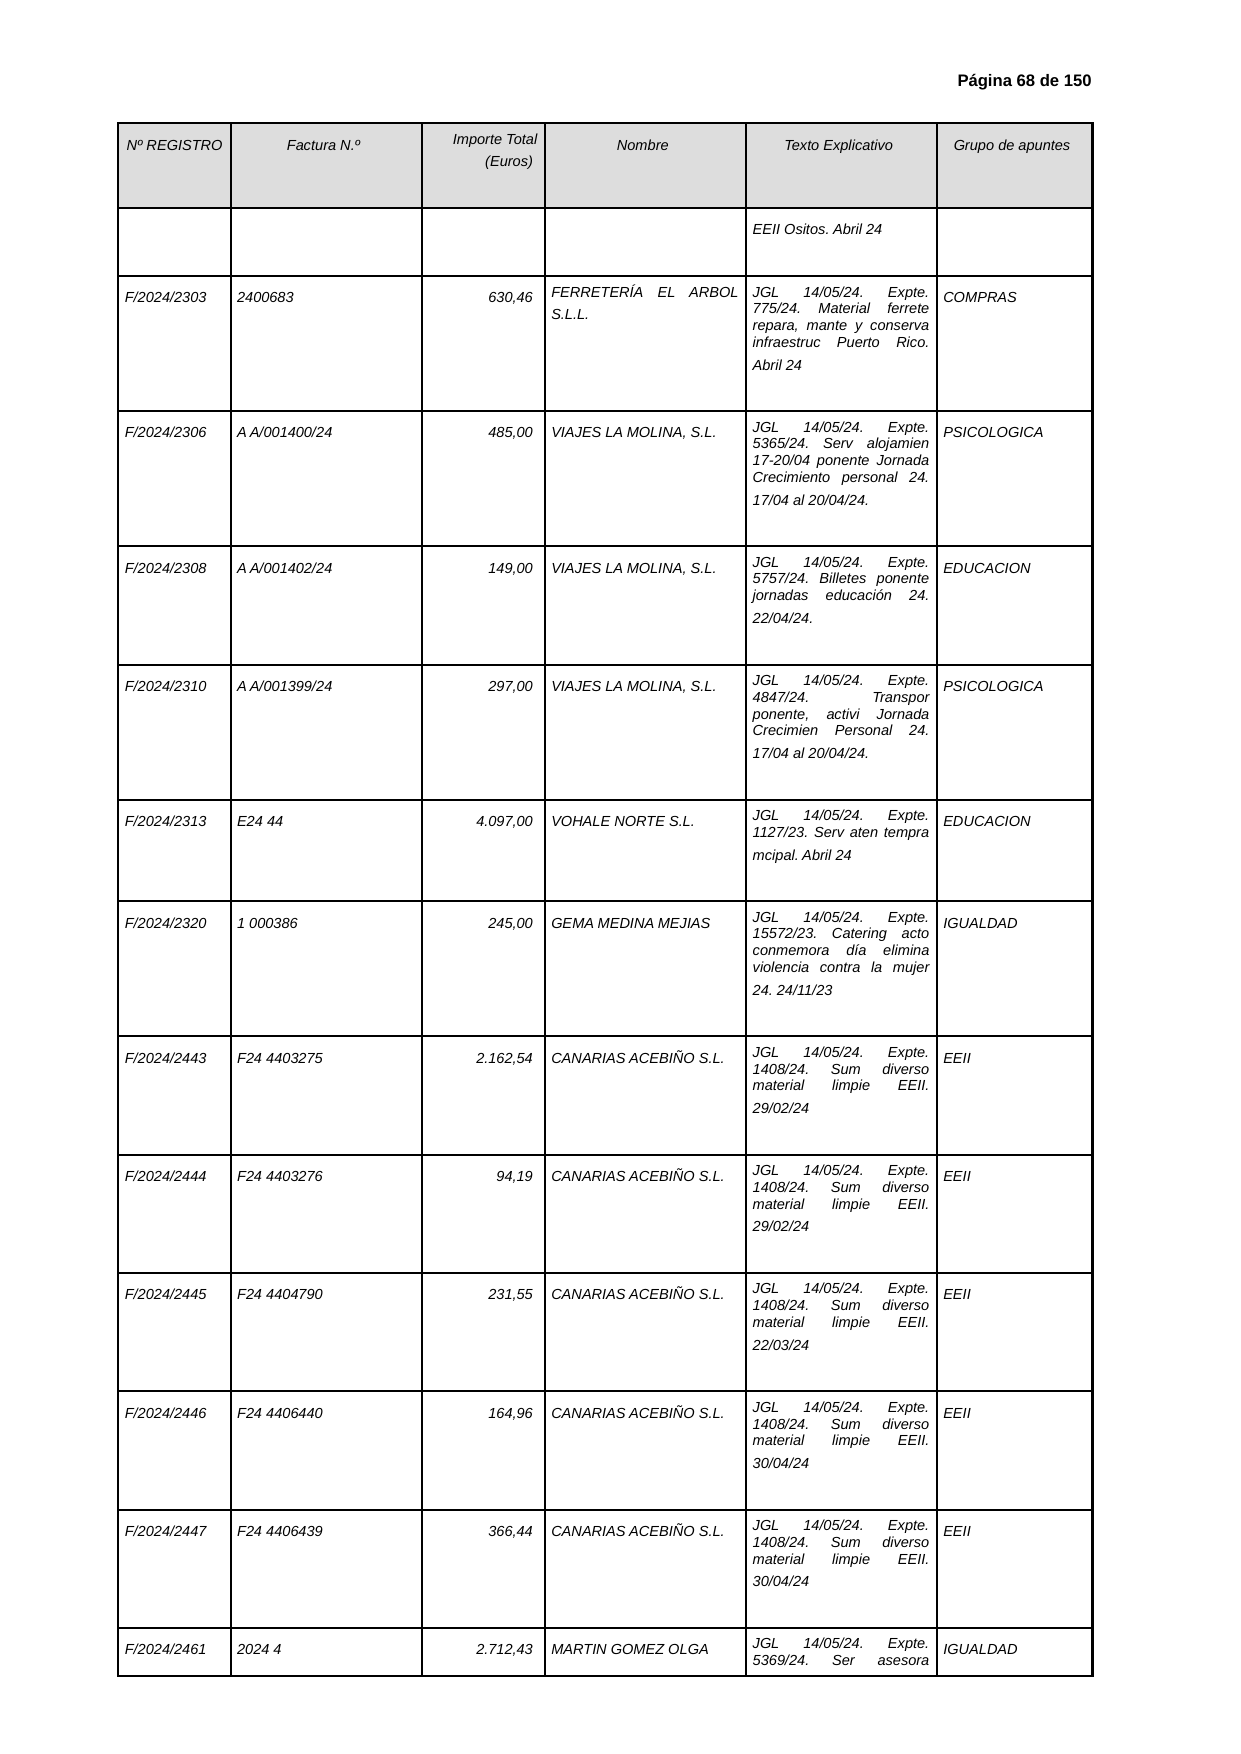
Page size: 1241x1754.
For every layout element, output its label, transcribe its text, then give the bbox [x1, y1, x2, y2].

table_cell F/2024/2303 [119, 277, 230, 410]
table_cell F/2024/2306 [119, 412, 230, 545]
table_cell CANARIAS ACEBIÑO S.L. [546, 1392, 745, 1508]
table_cell 366,44 [423, 1511, 544, 1627]
table_cell JGL 14/05/24. Expte. 1408/24. Sum diverso material limpie EEII. 29/02/24 [747, 1037, 936, 1153]
table_cell 2.712,43 [423, 1629, 544, 1675]
table_cell VIAJES LA MOLINA, S.L. [546, 412, 745, 545]
table_cell F24 4403276 [232, 1156, 421, 1272]
table_cell IGUALDAD [938, 902, 1091, 1035]
table_cell JGL 14/05/24. Expte. 775/24. Material ferrete repara, mante y conserva infraestruc Puerto Rico. Abril 24 [747, 277, 936, 410]
table_cell FERRETERÍA EL ARBOL S.L.L. [546, 277, 745, 410]
table_cell CANARIAS ACEBIÑO S.L. [546, 1037, 745, 1153]
table_cell EEII [938, 1392, 1091, 1508]
table_header Nº REGISTRO [119, 124, 230, 207]
table_cell PSICOLOGICA [938, 412, 1091, 545]
table_cell 4.097,00 [423, 801, 544, 900]
table_cell JGL 14/05/24. Expte. 1408/24. Sum diverso material limpie EEII. 30/04/24 [747, 1511, 936, 1627]
table_header Texto Explicativo [747, 124, 936, 207]
table_cell JGL 14/05/24. Expte. 4847/24. Transpor ponente, activi Jornada Crecimien Personal 24. 17/04 al 20/04/24. [747, 666, 936, 798]
table_cell F/2024/2461 [119, 1629, 230, 1675]
table_cell EEII [938, 1037, 1091, 1153]
table_cell 231,55 [423, 1274, 544, 1390]
table_cell JGL 14/05/24. Expte. 5757/24. Billetes ponente jornadas educación 24. 22/04/24. [747, 547, 936, 663]
table_cell A A/001399/24 [232, 666, 421, 798]
table_cell JGL 14/05/24. Expte. 15572/23. Catering acto conmemora día elimina violencia contra la mujer 24. 24/11/23 [747, 902, 936, 1035]
table_cell F24 4406440 [232, 1392, 421, 1508]
table_cell VIAJES LA MOLINA, S.L. [546, 666, 745, 798]
table_cell F/2024/2313 [119, 801, 230, 900]
table_cell JGL 14/05/24. Expte. 1408/24. Sum diverso material limpie EEII. 30/04/24 [747, 1392, 936, 1508]
table_cell EDUCACION [938, 801, 1091, 900]
table_cell MARTIN GOMEZ OLGA [546, 1629, 745, 1675]
table_cell F/2024/2320 [119, 902, 230, 1035]
table_cell F/2024/2446 [119, 1392, 230, 1508]
table_header Factura N.º [232, 124, 421, 207]
table_cell CANARIAS ACEBIÑO S.L. [546, 1156, 745, 1272]
table_cell F/2024/2445 [119, 1274, 230, 1390]
table_cell 297,00 [423, 666, 544, 798]
table_cell [119, 209, 230, 275]
table_cell [546, 209, 745, 275]
table_cell JGL 14/05/24. Expte. 1127/23. Serv aten tempra mcipal. Abril 24 [747, 801, 936, 900]
table_cell EEII [938, 1156, 1091, 1272]
table_cell VIAJES LA MOLINA, S.L. [546, 547, 745, 663]
table_cell EDUCACION [938, 547, 1091, 663]
table_cell [232, 209, 421, 275]
table_cell 630,46 [423, 277, 544, 410]
table_cell F/2024/2310 [119, 666, 230, 798]
table_cell F/2024/2308 [119, 547, 230, 663]
table_cell PSICOLOGICA [938, 666, 1091, 798]
table_cell IGUALDAD [938, 1629, 1091, 1675]
table_cell EEII [938, 1274, 1091, 1390]
table_cell 485,00 [423, 412, 544, 545]
table_cell 149,00 [423, 547, 544, 663]
table_cell JGL 14/05/24. Expte. 5365/24. Serv alojamien 17-20/04 ponente Jornada Crecimiento personal 24. 17/04 al 20/04/24. [747, 412, 936, 545]
table_cell F24 4406439 [232, 1511, 421, 1627]
table_cell CANARIAS ACEBIÑO S.L. [546, 1274, 745, 1390]
table_cell 1 000386 [232, 902, 421, 1035]
table_cell 164,96 [423, 1392, 544, 1508]
table_cell [938, 209, 1091, 275]
table_cell F/2024/2443 [119, 1037, 230, 1153]
table_cell EEII Ositos. Abril 24 [747, 209, 936, 275]
table_cell CANARIAS ACEBIÑO S.L. [546, 1511, 745, 1627]
table_header Nombre [546, 124, 745, 207]
table_cell 245,00 [423, 902, 544, 1035]
table_cell A A/001400/24 [232, 412, 421, 545]
table_cell 2024 4 [232, 1629, 421, 1675]
table_cell 94,19 [423, 1156, 544, 1272]
table_cell GEMA MEDINA MEJIAS [546, 902, 745, 1035]
table_cell A A/001402/24 [232, 547, 421, 663]
table_cell F/2024/2447 [119, 1511, 230, 1627]
table_cell COMPRAS [938, 277, 1091, 410]
table_cell JGL 14/05/24. Expte. 1408/24. Sum diverso material limpie EEII. 22/03/24 [747, 1274, 936, 1390]
table_cell 2.162,54 [423, 1037, 544, 1153]
table_cell [423, 209, 544, 275]
table_cell JGL 14/05/24. Expte. 1408/24. Sum diverso material limpie EEII. 29/02/24 [747, 1156, 936, 1272]
table_header Grupo de apuntes [938, 124, 1091, 207]
table_cell VOHALE NORTE S.L. [546, 801, 745, 900]
table_cell 2400683 [232, 277, 421, 410]
table_cell F24 4404790 [232, 1274, 421, 1390]
table_cell EEII [938, 1511, 1091, 1627]
table_cell F24 4403275 [232, 1037, 421, 1153]
table_cell JGL 14/05/24. Expte. 5369/24. Ser asesora [747, 1629, 936, 1675]
table_header Importe Total (Euros) [423, 124, 544, 207]
table_cell F/2024/2444 [119, 1156, 230, 1272]
table_cell E24 44 [232, 801, 421, 900]
